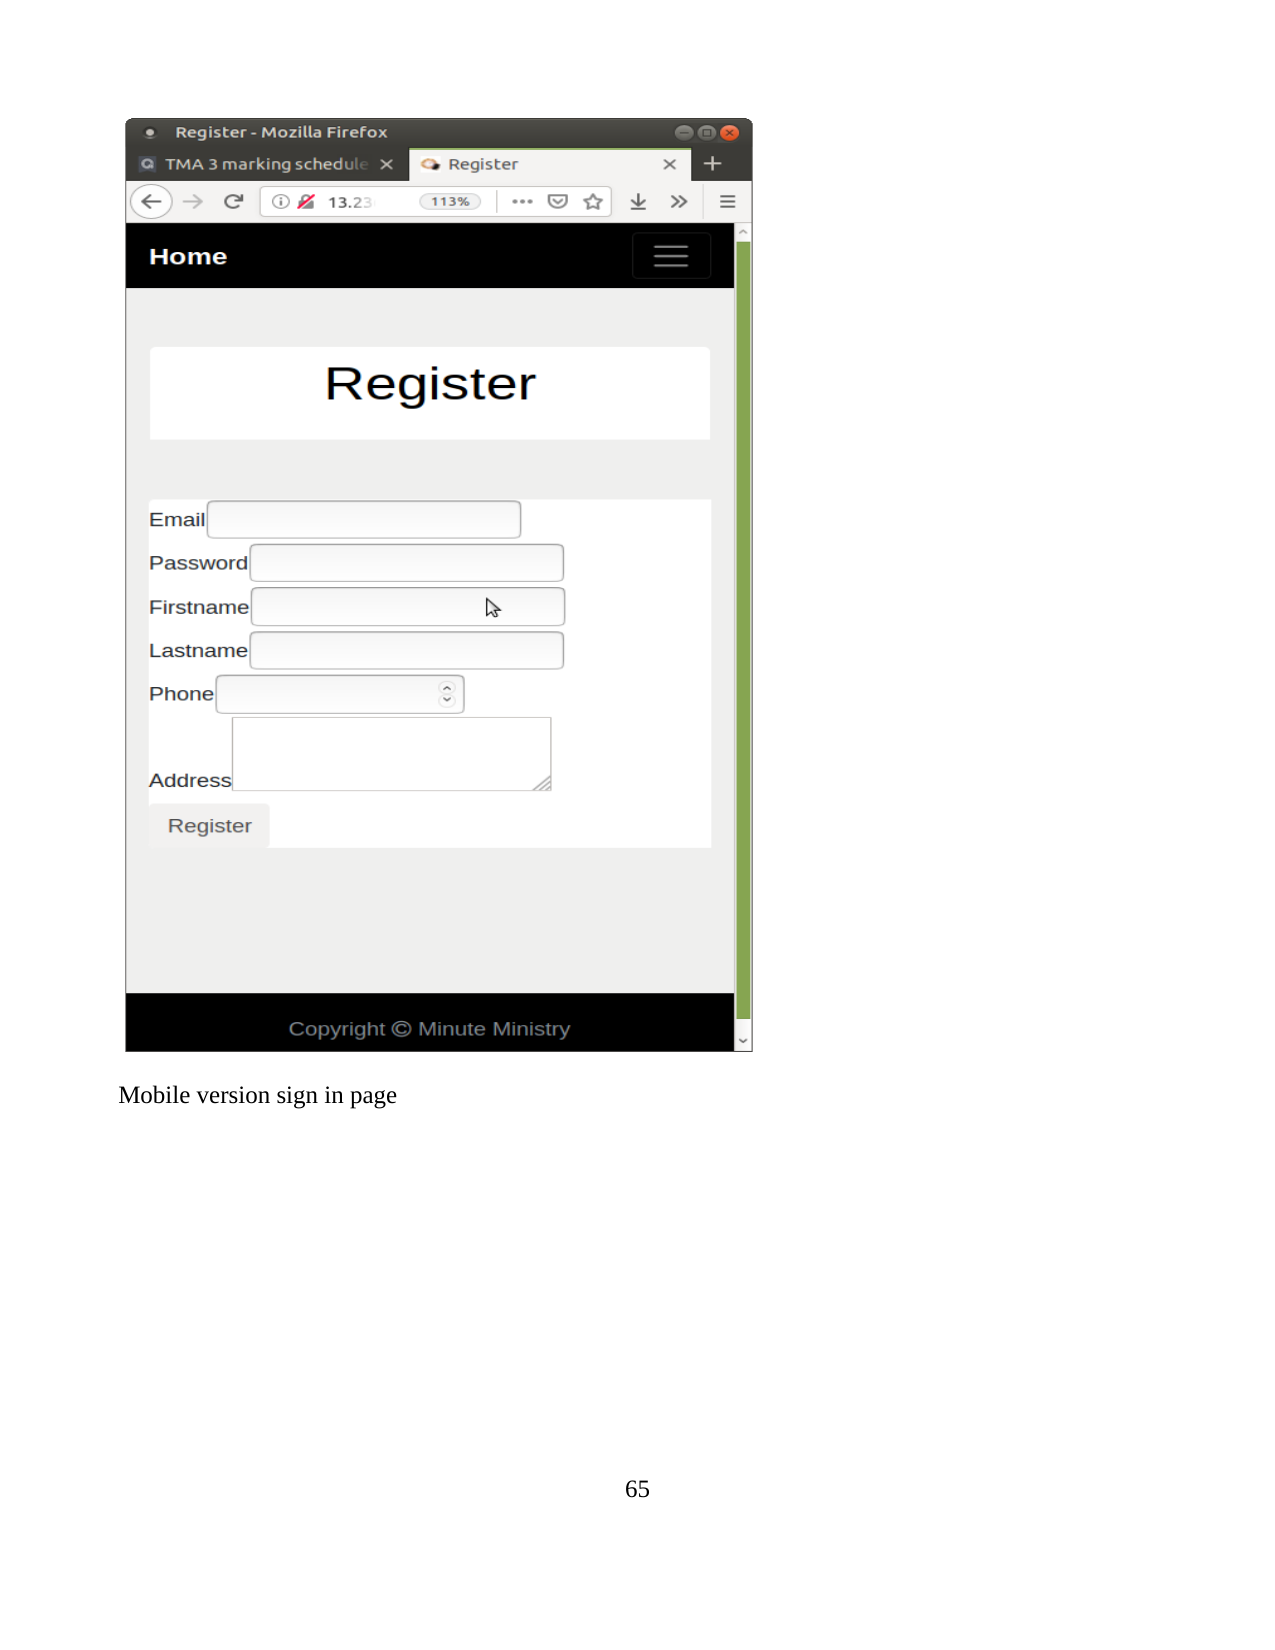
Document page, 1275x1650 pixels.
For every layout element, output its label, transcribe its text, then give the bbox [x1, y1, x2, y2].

text Mobile version sign in page [118, 1081, 1157, 1109]
picture [125, 118, 753, 1052]
